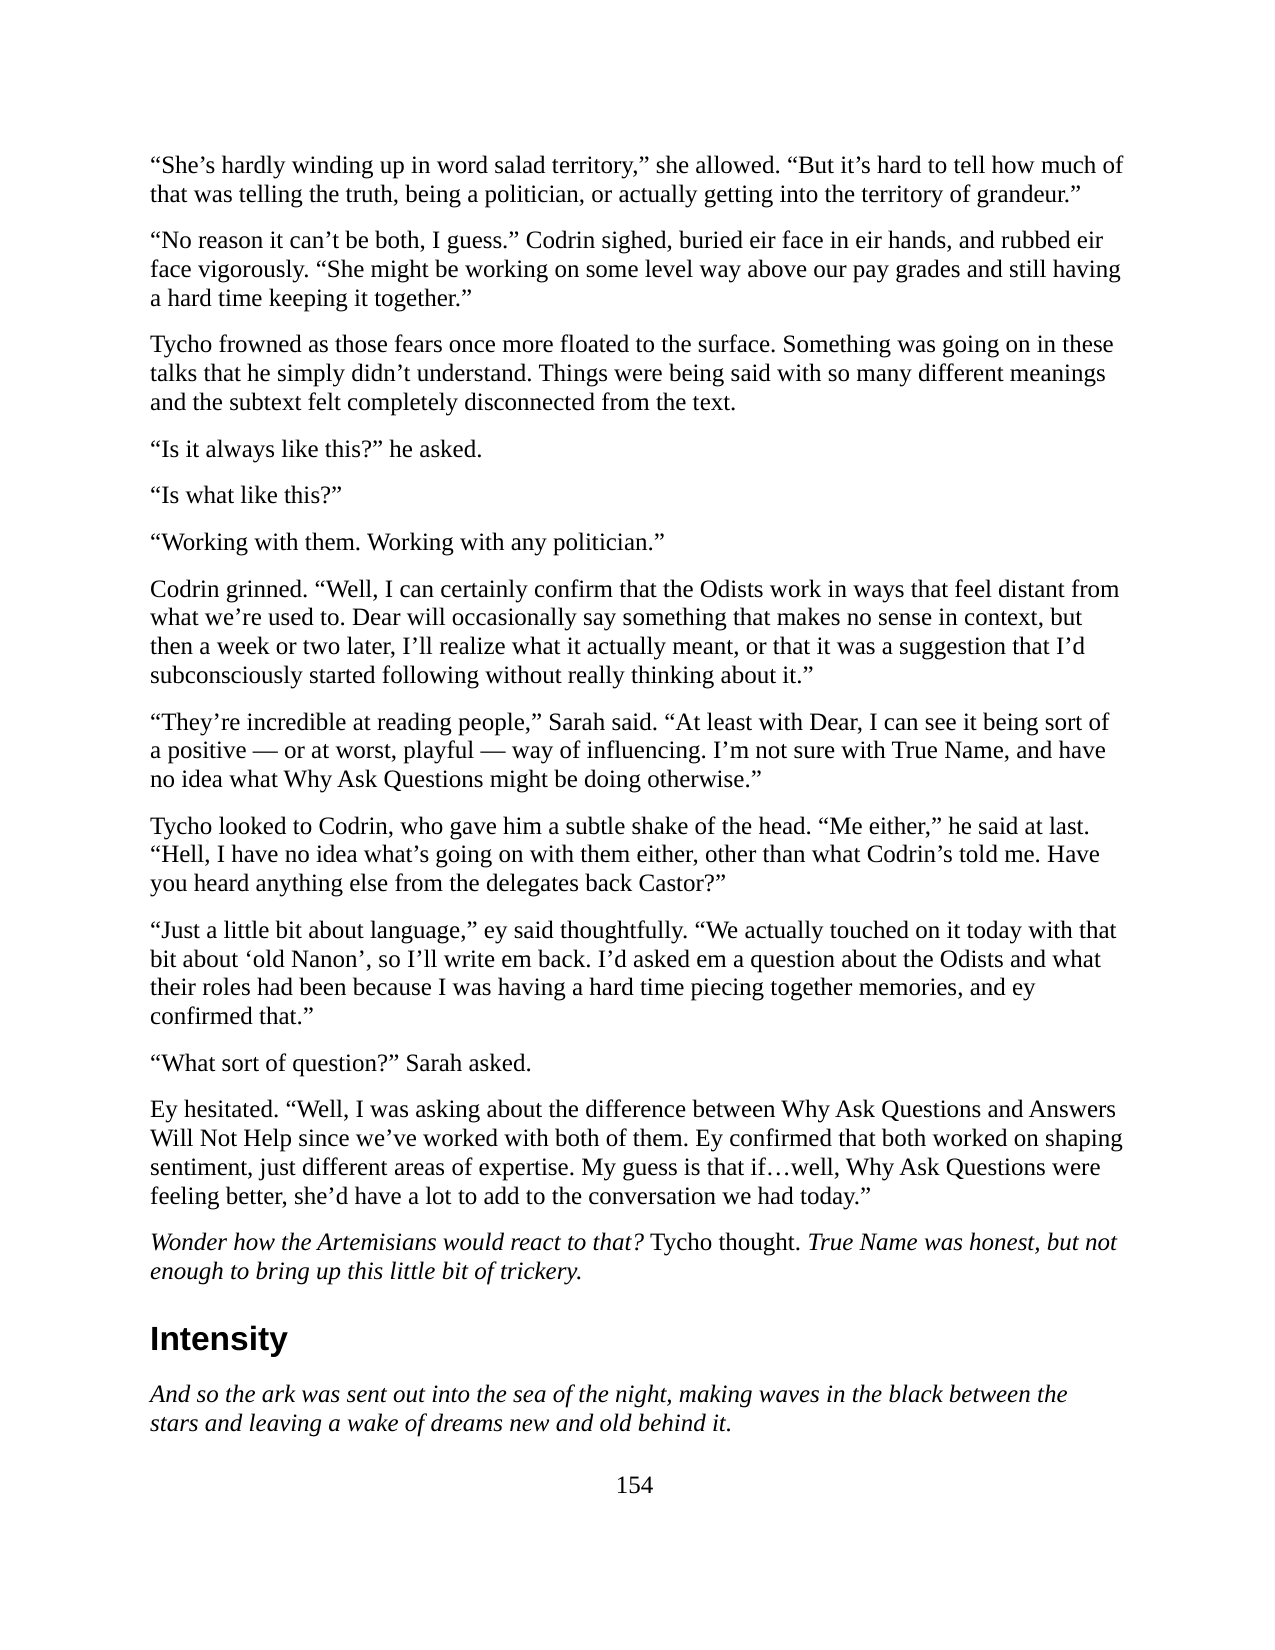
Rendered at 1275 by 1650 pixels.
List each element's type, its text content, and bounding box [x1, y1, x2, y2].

subtitle Intensity [150, 1319, 1125, 1358]
text “Just a little bit about language,” ey said thoughtfully. “We actually touched on it today with that bit about ‘old Nanon’, so I’ll write em back. I’d asked em a question about the Odists and what their roles had been because I was having a hard time piecing together memories, and ey confirmed that.” [150, 915, 1125, 1030]
text Codrin grinned. “Well, I can certainly confirm that the Odists work in ways that feel distant from what we’re used to. Dear will occasionally say something that makes no sense in context, but then a week or two later, I’ll realize what it actually meant, or that it was a suggestion that I’d subconsciously started following without really thinking about it.” [150, 574, 1125, 689]
text Tycho frowned as those fears once more floated to the surface. Something was going on in these talks that he simply didn’t understand. Things were being said with so many different meanings and the subtext felt completely disconnected from the text. [150, 329, 1125, 416]
text “Working with them. Working with any politician.” [150, 527, 1125, 556]
text “Is it always like this?” he asked. [150, 434, 1125, 462]
text And so the ark was sent out into the sea of the night, making waves in the black between the stars and leaving a wake of dreams new and old behind it. [150, 1379, 1125, 1437]
text “They’re incredible at reading people,” Sarah said. “At least with Dear, I can see it being sort of a positive — or at worst, playful — way of influencing. I’m not sure with True Name, and have no idea what Why Ask Questions might be doing otherwise.” [150, 707, 1125, 793]
text Wonder how the Artemisians would react to that? Tycho thought. True Name was honest, but not enough to bring up this little bit of trickery. [150, 1227, 1125, 1285]
text “Is what like this?” [150, 480, 1125, 509]
text Tycho looked to Codrin, who gave him a subtle shake of the head. “Me either,” he said at last. “Hell, I have no idea what’s going on with them either, other than what Codrin’s told me. Have you heard anything else from the delegates back Castor?” [150, 811, 1125, 897]
text “What sort of question?” Sarah asked. [150, 1048, 1125, 1077]
text Ey hesitated. “Well, I was asking about the difference between Why Ask Questions and Answers Will Not Help since we’ve worked with both of them. Ey confirmed that both worked on shaping sentiment, just different areas of expertise. My guess is that if…well, Why Ask Questions were feeling better, she’d have a lot to add to the conversation we had today.” [150, 1094, 1125, 1209]
text “No reason it can’t be both, I guess.” Codrin sighed, buried eir face in eir hands, and rubbed eir face vigorously. “She might be working on some level way above our pay grades and still having a hard time keeping it together.” [150, 225, 1125, 312]
text “She’s hardly winding up in word salad territory,” she allowed. “But it’s hard to tell how much of that was telling the truth, being a politician, or actually getting into the territory of grandeur.” [150, 150, 1125, 207]
